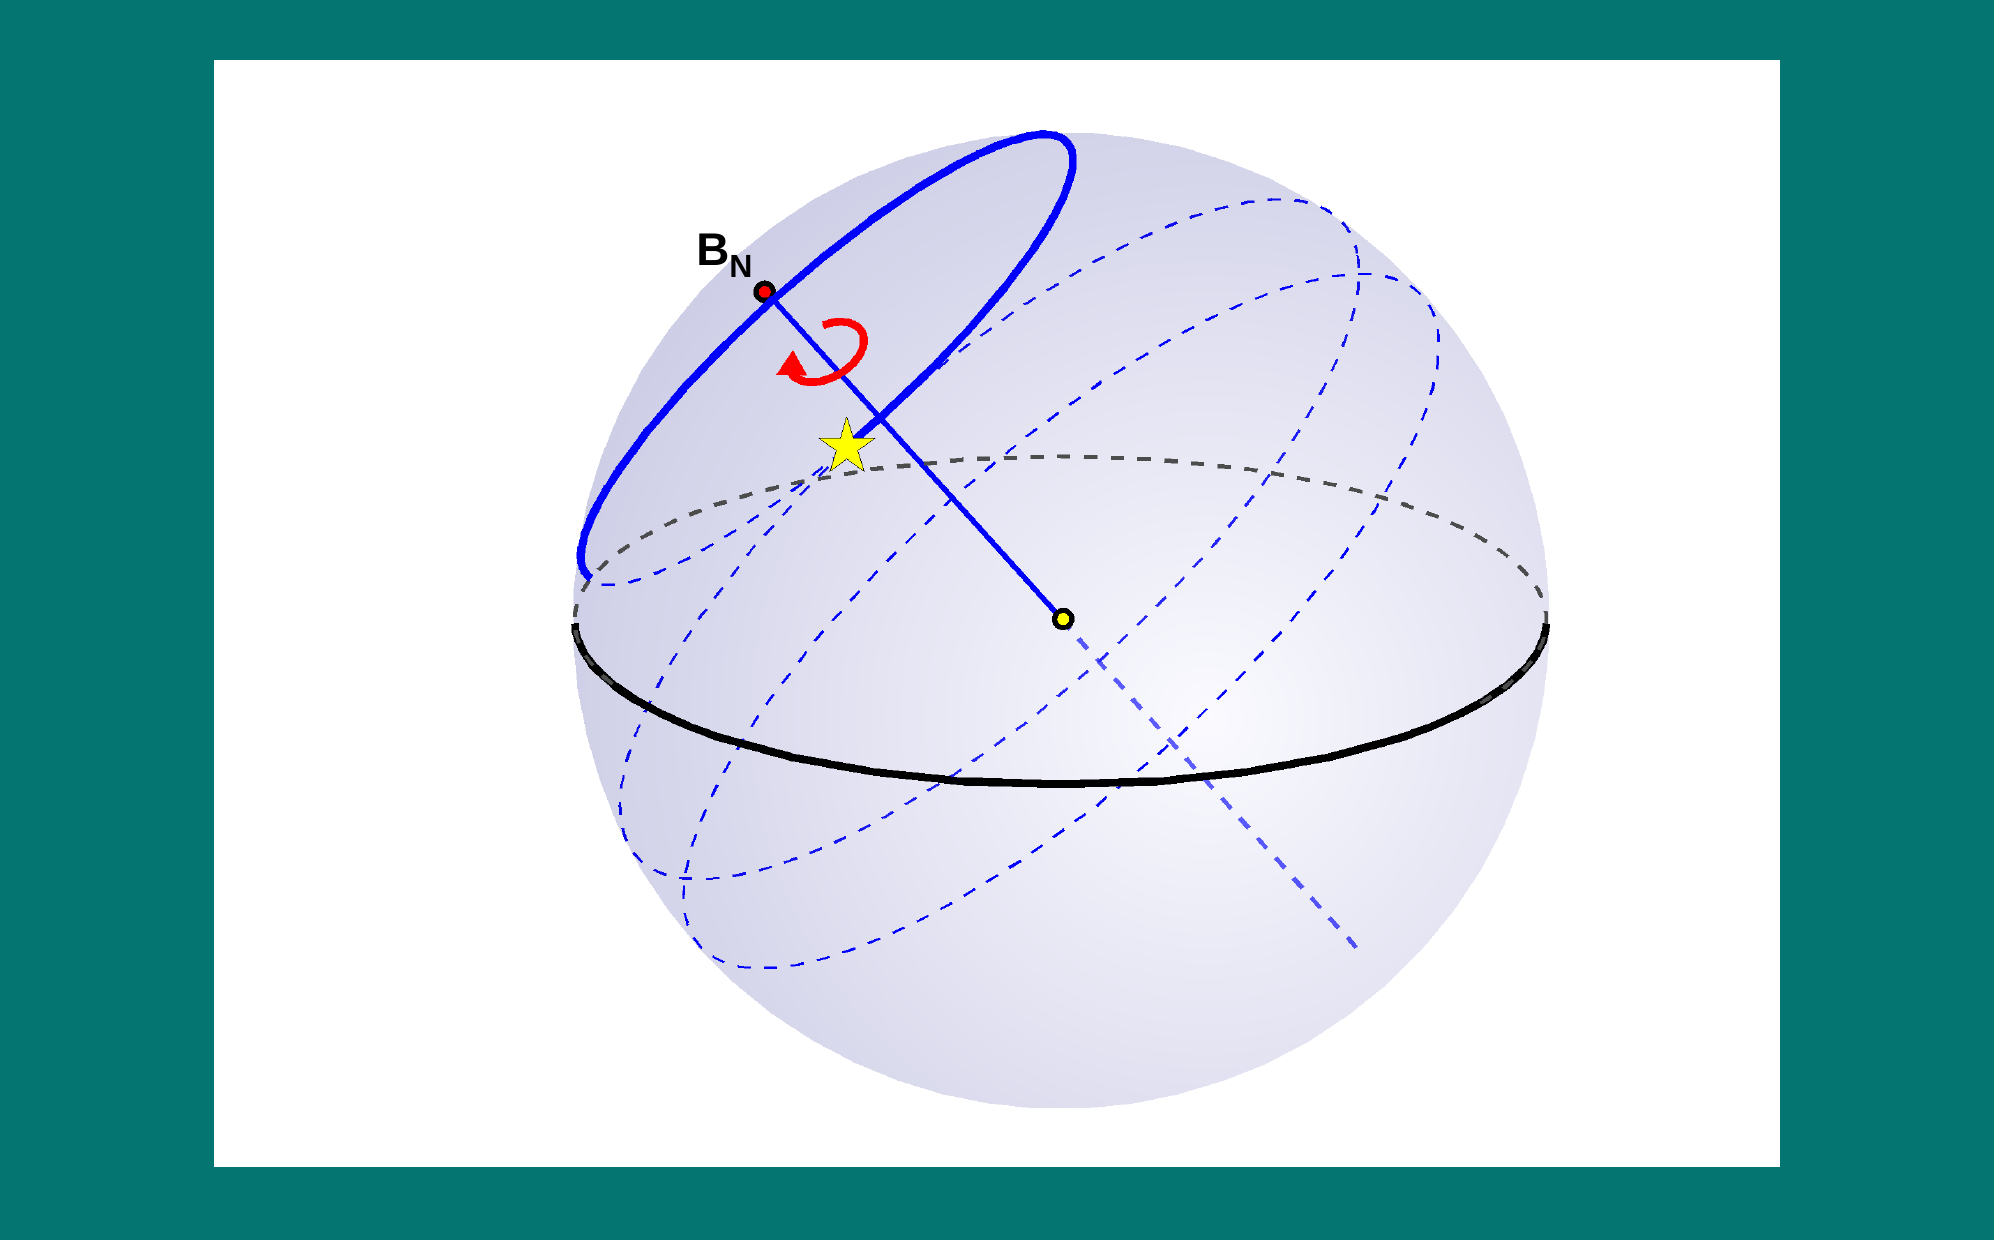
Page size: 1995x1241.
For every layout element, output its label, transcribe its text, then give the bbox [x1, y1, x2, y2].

picture [214, 60, 1780, 1168]
text_box BN [681, 216, 768, 292]
